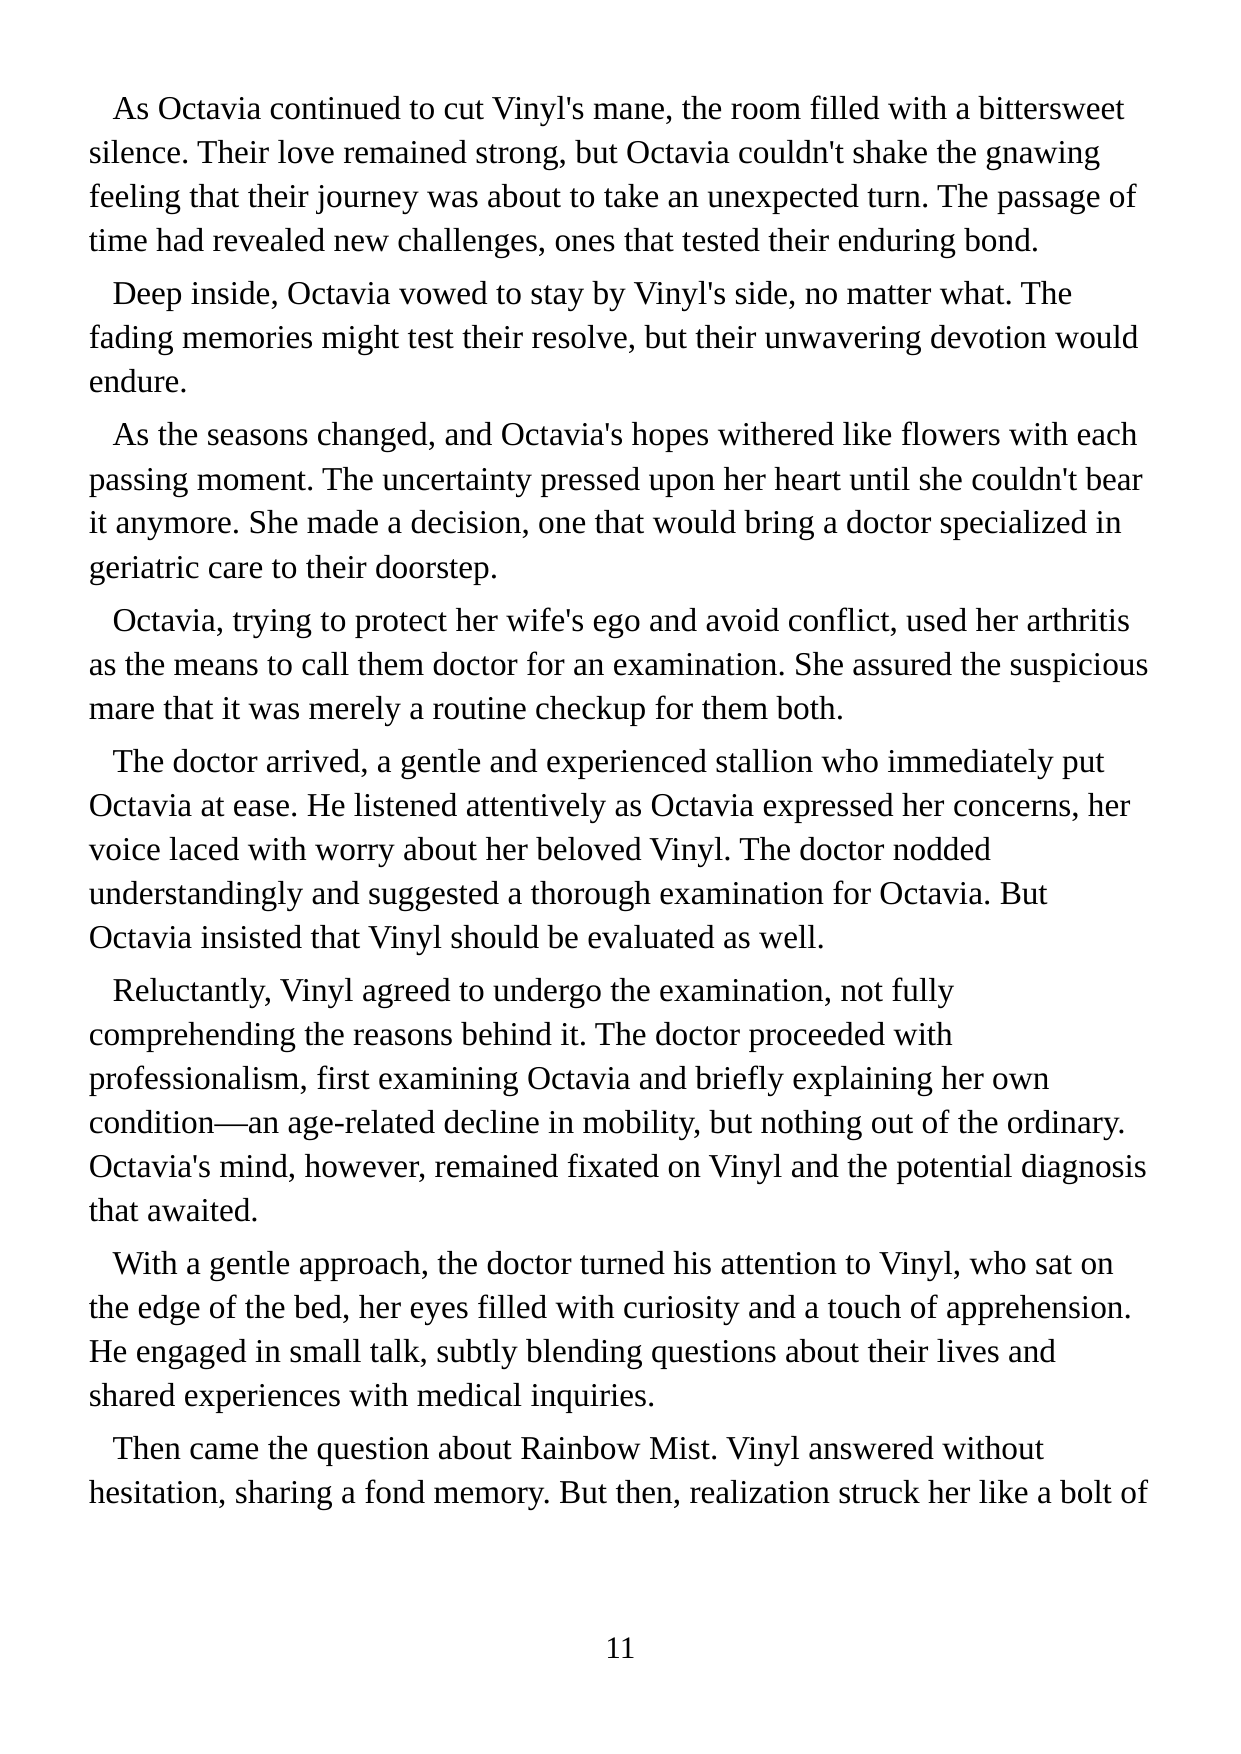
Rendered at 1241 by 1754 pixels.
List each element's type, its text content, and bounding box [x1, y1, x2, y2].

text As Octavia continued to cut Vinyl's mane, the room filled with a bittersweet silence. Their love remained strong, but Octavia couldn't shake the gnawing feeling that their journey was about to take an unexpected turn. The passage of time had revealed new challenges, ones that tested their enduring bond. [88, 88, 1152, 259]
text As the seasons changed, and Octavia's hopes withered like flowers with each passing moment. The uncertainty pressed upon her heart until she couldn't bear it anymore. She made a decision, one that would bring a doctor specialized in geriatric care to their doorstep. [88, 415, 1152, 585]
text Deep inside, Octavia vowed to stay by Vinyl's side, no matter what. The fading memories might test their resolve, but their unwavering devotion would endure. [88, 274, 1152, 400]
text With a gentle approach, the doctor turned his attention to Vinyl, who sat on the edge of the bed, her eyes filled with curiosity and a touch of apprehension. He engaged in small talk, subtly blending questions about their lives and shared experiences with medical inquiries. [88, 1243, 1152, 1414]
text Reluctantly, Vinyl agreed to undergo the examination, not fully comprehending the reasons behind it. The doctor proceeded with professionalism, first examining Octavia and briefly explaining her own condition—an age-related decline in mobility, but nothing out of the ordinary. Octavia's mind, however, remained fixated on Vinyl and the potential diagnosis that awaited. [88, 970, 1152, 1229]
text Octavia, trying to protect her wife's ego and avoid conflict, used her arthritis as the means to call them doctor for an examination. She assured the suspicious mare that it was merely a routine checkup for them both. [88, 600, 1152, 726]
text The doctor arrived, a gentle and experienced stallion who immediately put Octavia at ease. He listened attentively as Octavia expressed her concerns, her voice laced with worry about her beloved Vinyl. The doctor nodded understandingly and suggested a thorough examination for Octavia. But Octavia insisted that Vinyl should be evaluated as well. [88, 741, 1152, 955]
text Then came the question about Rainbow Mist. Vinyl answered without hesitation, sharing a fond memory. But then, realization struck her like a bolt of [88, 1428, 1152, 1511]
